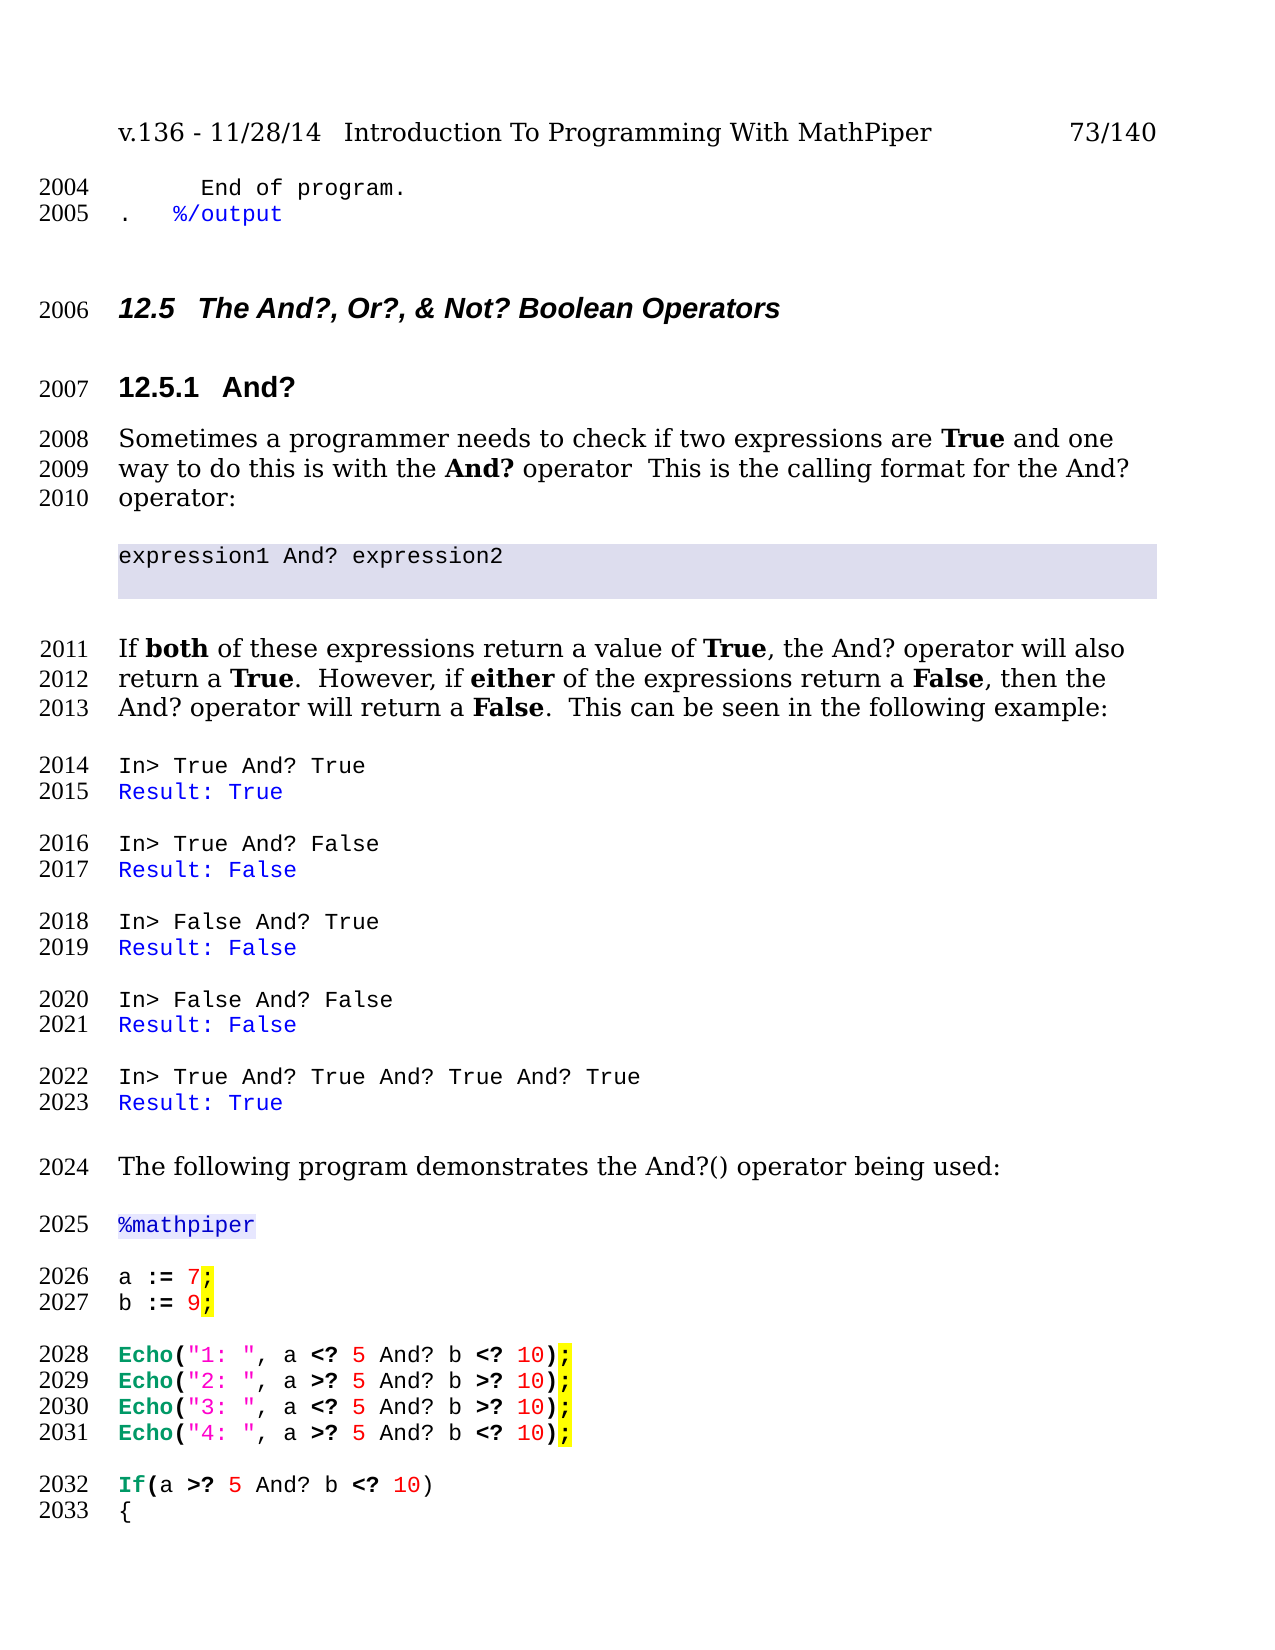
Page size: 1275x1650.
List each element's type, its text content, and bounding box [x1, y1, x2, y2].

text Echo("2: ", a >? 5 And? b >? 10); [118, 1369, 1157, 1395]
text Echo("4: ", a >? 5 And? b <? 10); [118, 1421, 1157, 1447]
text In> False And? False [118, 988, 1157, 1014]
text %mathpiper [118, 1214, 1157, 1239]
text b := 9; [118, 1291, 1157, 1317]
text { [118, 1499, 1157, 1525]
text Echo("3: ", a <? 5 And? b >? 10); [118, 1395, 1157, 1421]
subtitle The And?, Or?, & Not? Boolean Operators [118, 291, 1157, 325]
text If(a >? 5 And? b <? 10) [118, 1473, 1157, 1499]
text In> False And? True [118, 910, 1157, 936]
text . %/output [118, 203, 1157, 229]
text Result: False [118, 1014, 1157, 1040]
text Sometimes a programmer needs to check if two expressions are True and one way to do this is with the And? operator This is the calling format for the And? operator: [118, 424, 1157, 512]
text a := 7; [118, 1266, 1157, 1291]
text Result: True [118, 1092, 1157, 1118]
text If both of these expressions return a value of True, the And? operator will also return a True. However, if either of the expressions return a False, then the And? operator will return a False. This can be seen in the following example: [118, 634, 1157, 722]
text In> True And? True And? True And? True [118, 1066, 1157, 1092]
table_header expression1 And? expression2 [118, 544, 1157, 599]
text Echo("1: ", a <? 5 And? b <? 10); [118, 1343, 1157, 1369]
text In> True And? False [118, 832, 1157, 858]
text Result: False [118, 936, 1157, 962]
text End of program. [118, 177, 1157, 203]
text In> True And? True [118, 754, 1157, 780]
subtitle And? [118, 370, 1157, 403]
text Result: False [118, 858, 1157, 884]
text The following program demonstrates the And?() operator being used: [118, 1152, 1157, 1182]
text Result: True [118, 780, 1157, 806]
